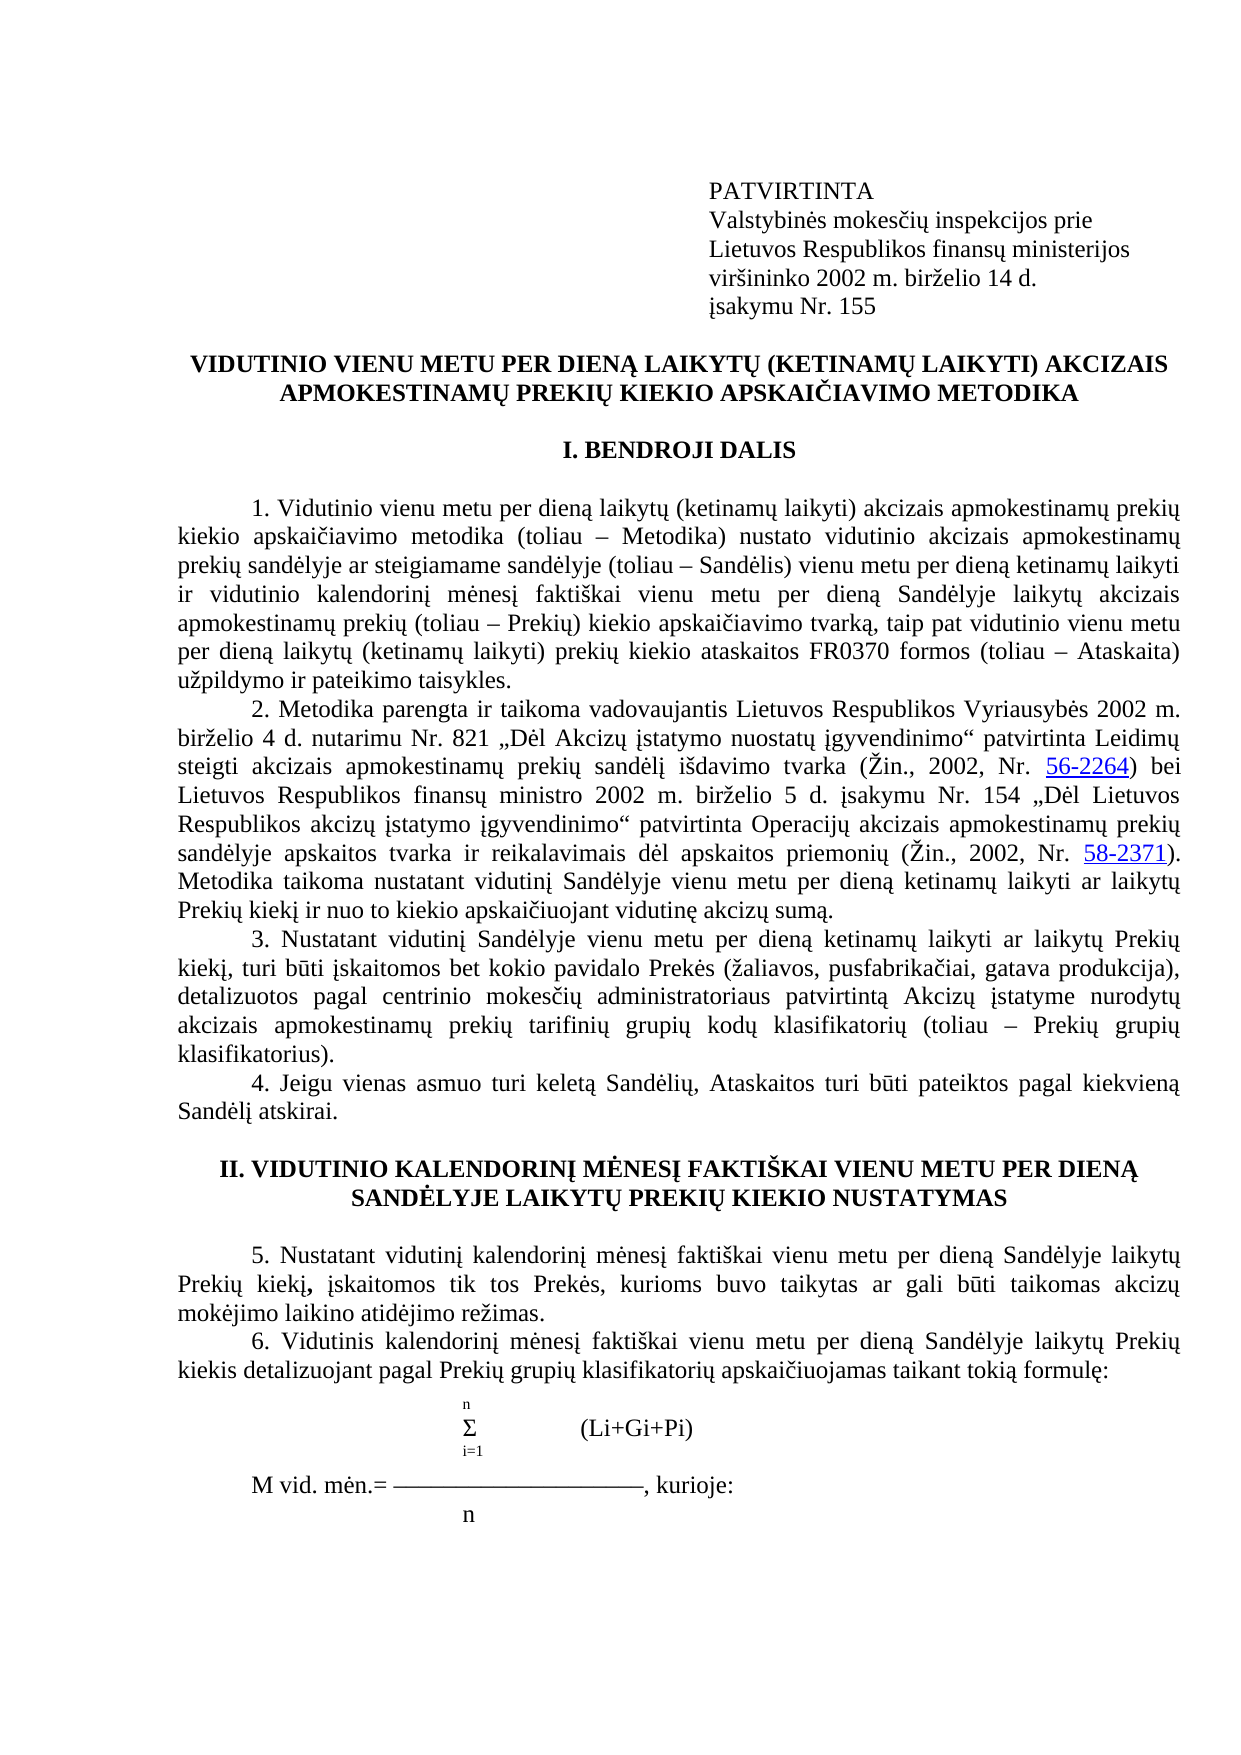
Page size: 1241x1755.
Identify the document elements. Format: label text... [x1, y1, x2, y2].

text VIDUTINIO VIENU METU PER DIENĄ LAIKYTŲ (KETINAMŲ LAIKYTI) AKCIZAIS APMOKESTINAMŲ PREKIŲ KIEKIO APSKAIČIAVIMO METODIKA [177, 349, 1181, 406]
text n [177, 1499, 1181, 1528]
text II. VIDUTINIO KALENDORINĮ MĖNESĮ FAKTIŠKAI VIENU METU PER DIENĄ SANDĖLYJE LAIKYTŲ PREKIŲ KIEKIO NUSTATYMAS [177, 1154, 1181, 1211]
text 4. Jeigu vienas asmuo turi keletą Sandėlių, Ataskaitos turi būti pateiktos pagal kiekvieną Sandėlį atskirai. [177, 1068, 1181, 1125]
text PATVIRTINTA [177, 176, 1181, 205]
text 3. Nustatant vidutinį Sandėlyje vienu metu per dieną ketinamų laikyti ar laikytų Prekių kiekį, turi būti įskaitomos bet kokio pavidalo Prekės (žaliavos, pusfabrikačiai, gatava produkcija), detalizuotos pagal centrinio mokesčių administratoriaus patvirtintą Akcizų įstatyme nurodytų akcizais apmokestinamų prekių tarifinių grupių kodų klasifikatorių (toliau – Prekių grupių klasifikatorius). [177, 924, 1181, 1068]
text 6. Vidutinis kalendorinį mėnesį faktiškai vienu metu per dieną Sandėlyje laikytų Prekių kiekis detalizuojant pagal Prekių grupių klasifikatorių apskaičiuojamas taikant tokią formulę: [177, 1326, 1181, 1384]
text n [177, 1384, 1181, 1413]
text Lietuvos Respublikos finansų ministerijos [177, 234, 1181, 263]
text i=1 [177, 1441, 1181, 1470]
text įsakymu Nr. 155 [177, 291, 1181, 320]
text M vid. mėn.= ––––––––––––––––––––, kurioje: [177, 1470, 1181, 1499]
text viršininko 2002 m. birželio 14 d. [177, 263, 1181, 291]
text Σ (Li+Gi+Pi) [177, 1413, 1181, 1441]
text I. BENDROJI DALIS [177, 435, 1181, 464]
text 1. Vidutinio vienu metu per dieną laikytų (ketinamų laikyti) akcizais apmokestinamų prekių kiekio apskaičiavimo metodika (toliau – Metodika) nustato vidutinio akcizais apmokestinamų prekių sandėlyje ar steigiamame sandėlyje (toliau – Sandėlis) vienu metu per dieną ketinamų laikyti ir vidutinio kalendorinį mėnesį faktiškai vienu metu per dieną Sandėlyje laikytų akcizais apmokestinamų prekių (toliau – Prekių) kiekio apskaičiavimo tvarką, taip pat vidutinio vienu metu per dieną laikytų (ketinamų laikyti) prekių kiekio ataskaitos FR0370 formos (toliau – Ataskaita) užpildymo ir pateikimo taisykles. [177, 493, 1181, 694]
text 5. Nustatant vidutinį kalendorinį mėnesį faktiškai vienu metu per dieną Sandėlyje laikytų Prekių kiekį, įskaitomos tik tos Prekės, kurioms buvo taikytas ar gali būti taikomas akcizų mokėjimo laikino atidėjimo režimas. [177, 1240, 1181, 1326]
text Valstybinės mokesčių inspekcijos prie [177, 205, 1181, 234]
text 2. Metodika parengta ir taikoma vadovaujantis Lietuvos Respublikos Vyriausybės 2002 m. birželio 4 d. nutarimu Nr. 821 „Dėl Akcizų įstatymo nuostatų įgyvendinimo“ patvirtinta Leidimų steigti akcizais apmokestinamų prekių sandėlį išdavimo tvarka (Žin., 2002, Nr. 56-2264) bei Lietuvos Respublikos finansų ministro 2002 m. birželio 5 d. įsakymu Nr. 154 „Dėl Lietuvos Respublikos akcizų įstatymo įgyvendinimo“ patvirtinta Operacijų akcizais apmokestinamų prekių sandėlyje apskaitos tvarka ir reikalavimais dėl apskaitos priemonių (Žin., 2002, Nr. 58-2371). Metodika taikoma nustatant vidutinį Sandėlyje vienu metu per dieną ketinamų laikyti ar laikytų Prekių kiekį ir nuo to kiekio apskaičiuojant vidutinę akcizų sumą. [177, 694, 1181, 924]
